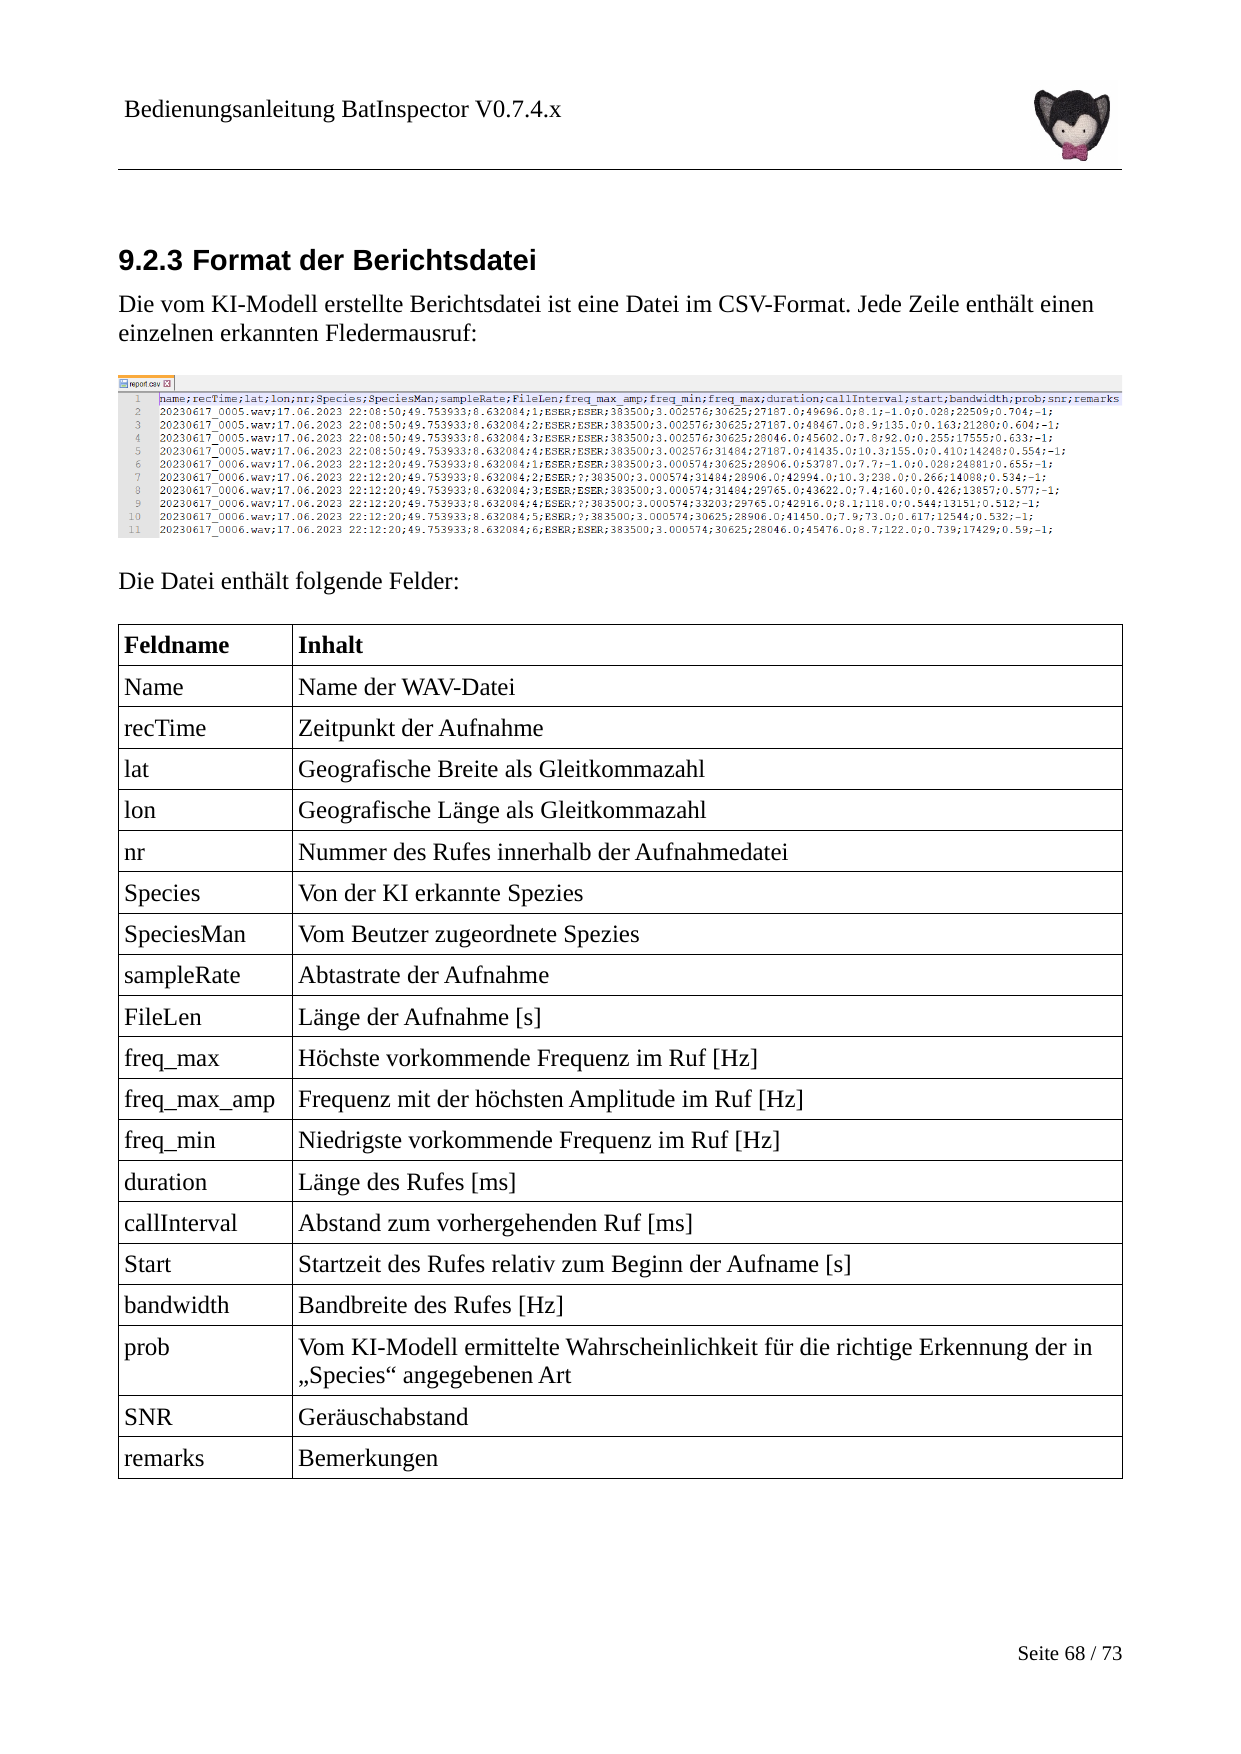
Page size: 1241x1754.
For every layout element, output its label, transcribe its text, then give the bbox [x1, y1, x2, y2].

text Die vom KI-Modell erstellte Berichtsdatei ist eine Datei im CSV-Format. Jede Zeile enthält einen einzelnen erkannten Fledermausruf: [118, 289, 1122, 346]
table_header Feldname [119, 625, 292, 665]
table_cell Vom Beutzer zugeordnete Spezies [293, 914, 1122, 954]
table_cell Bandbreite des Rufes [Hz] [293, 1285, 1122, 1325]
table_cell recTime [119, 707, 292, 747]
table_cell callInterval [119, 1202, 292, 1242]
table_cell freq_max [119, 1037, 292, 1077]
table_cell prob [119, 1326, 292, 1395]
subtitle Format der Berichtsdatei [118, 243, 1122, 276]
picture [1030, 80, 1119, 169]
table_cell Geografische Breite als Gleitkommazahl [293, 749, 1122, 789]
table_cell Nummer des Rufes innerhalb der Aufnahmedatei [293, 831, 1122, 871]
table_cell Species [119, 872, 292, 912]
table_cell sampleRate [119, 955, 292, 995]
table_cell lat [119, 749, 292, 789]
table_cell lon [119, 790, 292, 830]
table_cell FileLen [119, 996, 292, 1036]
table_header Inhalt [293, 625, 1122, 665]
table_cell duration [119, 1161, 292, 1201]
table_cell Länge des Rufes [ms] [293, 1161, 1122, 1201]
table_cell Name [119, 666, 292, 706]
table_cell Bemerkungen [293, 1437, 1122, 1477]
table_cell Geografische Länge als Gleitkommazahl [293, 790, 1122, 830]
table_cell Länge der Aufnahme [s] [293, 996, 1122, 1036]
table_cell SpeciesMan [119, 914, 292, 954]
table_cell Von der KI erkannte Spezies [293, 872, 1122, 912]
table_cell Niedrigste vorkommende Frequenz im Ruf [Hz] [293, 1120, 1122, 1160]
table_cell Frequenz mit der höchsten Amplitude im Ruf [Hz] [293, 1079, 1122, 1119]
picture [118, 375, 1123, 538]
table_cell bandwidth [119, 1285, 292, 1325]
table_cell SNR [119, 1396, 292, 1436]
table_cell nr [119, 831, 292, 871]
table_cell freq_min [119, 1120, 292, 1160]
table_cell Höchste vorkommende Frequenz im Ruf [Hz] [293, 1037, 1122, 1077]
table_cell Start [119, 1244, 292, 1284]
table_cell Geräuschabstand [293, 1396, 1122, 1436]
table_cell freq_max_amp [119, 1079, 292, 1119]
table_cell Name der WAV-Datei [293, 666, 1122, 706]
table_cell Zeitpunkt der Aufnahme [293, 707, 1122, 747]
table_cell Abtastrate der Aufnahme [293, 955, 1122, 995]
table_cell remarks [119, 1437, 292, 1477]
table_cell Abstand zum vorhergehenden Ruf [ms] [293, 1202, 1122, 1242]
table_cell Vom KI-Modell ermittelte Wahrscheinlichkeit für die richtige Erkennung der in „Species“ angegebenen Art [293, 1326, 1122, 1395]
table_cell Startzeit des Rufes relativ zum Beginn der Aufname [s] [293, 1244, 1122, 1284]
text Die Datei enthält folgende Felder: [118, 566, 1122, 595]
